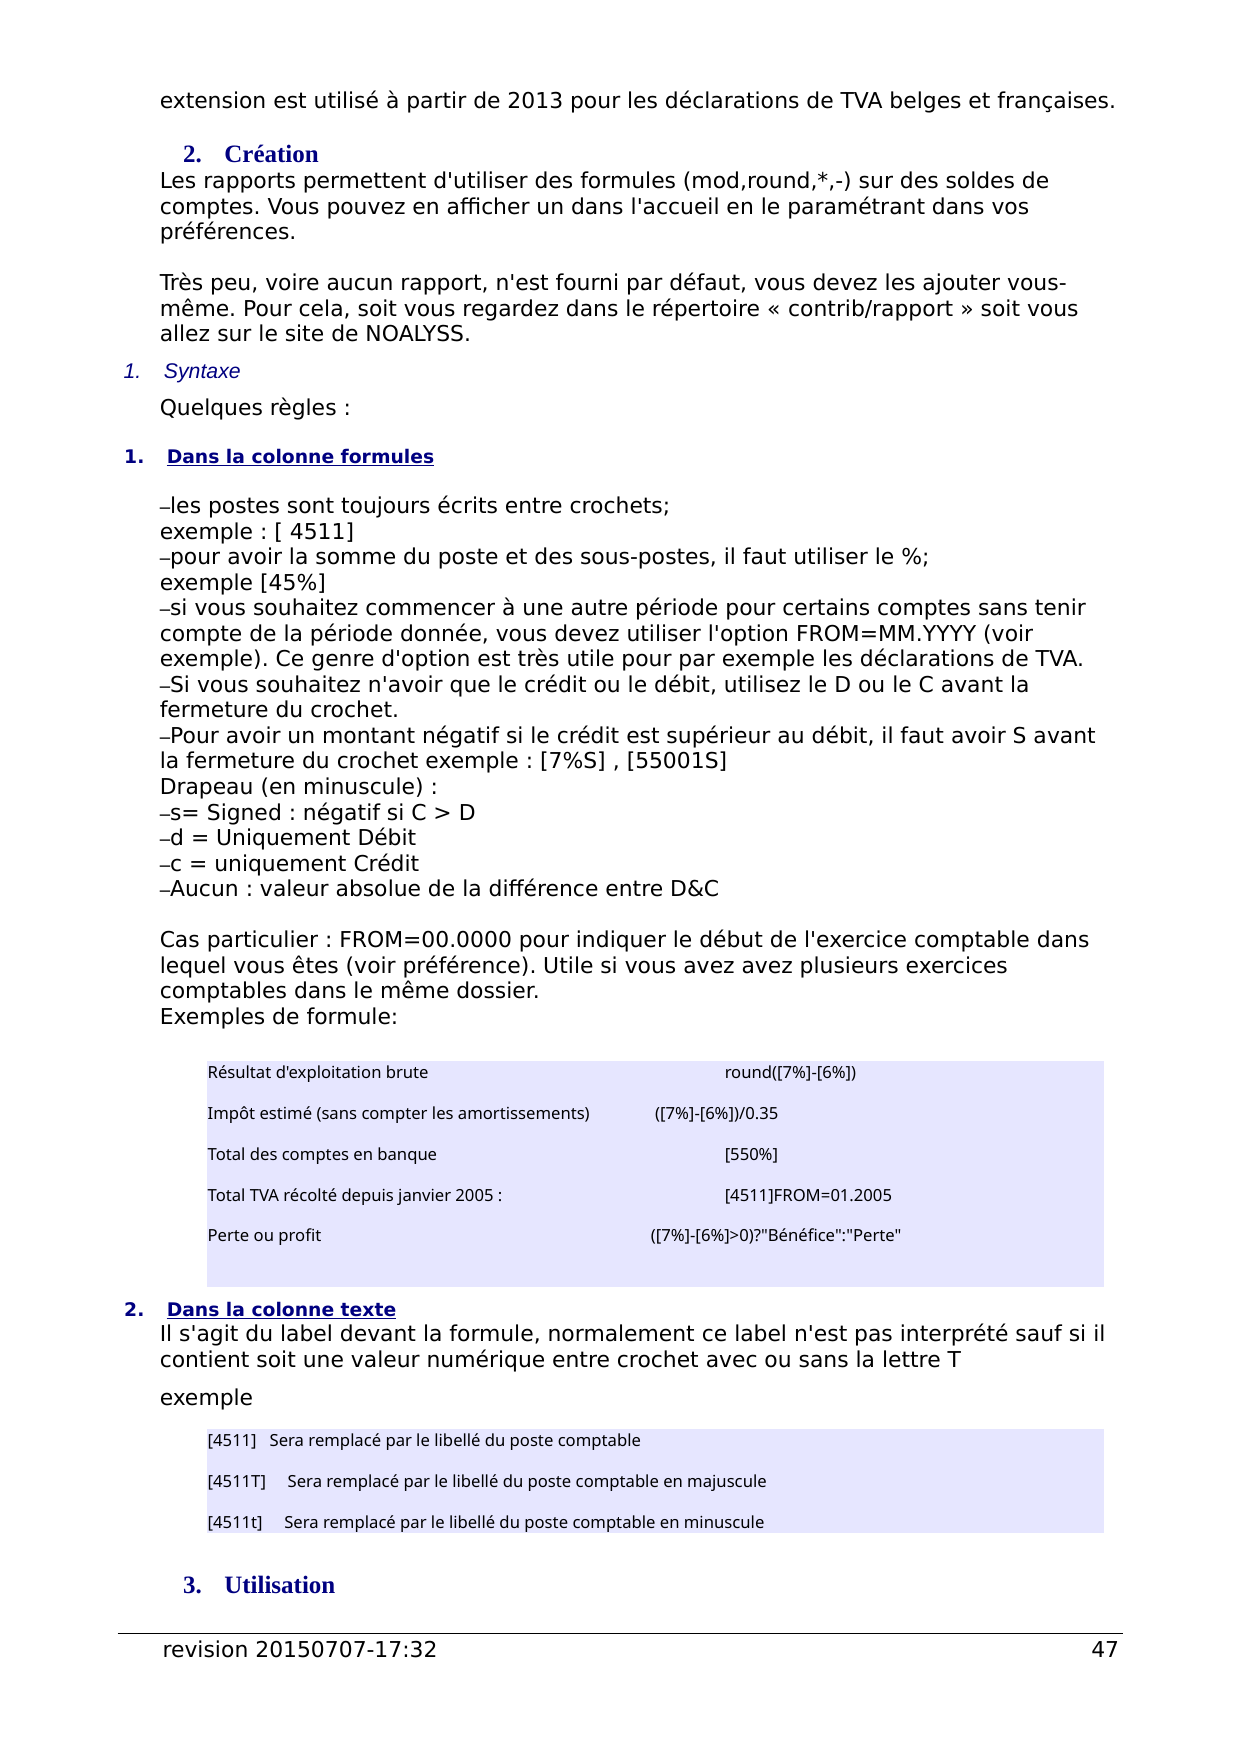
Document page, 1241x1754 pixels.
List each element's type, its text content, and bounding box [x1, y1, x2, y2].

text Cas particulier : FROM=00.0000 pour indiquer le début de l'exercice comptable dans lequel vous êtes (voir préférence). Utile si vous avez avez plusieurs exercices comptables dans le même dossier. [159, 927, 1123, 1004]
subtitle Dans la colonne formules [117, 446, 1123, 468]
list s= Signed : négatif si C > D [159, 800, 1123, 825]
list les postes sont toujours écrits entre crochets; exemple : [ 4511] [159, 493, 1123, 544]
text Total TVA récolté depuis janvier 2005 : [4511]FROM=01.2005 [207, 1183, 1104, 1206]
text [4511t] Sera remplacé par le libellé du poste comptable en minuscule [207, 1510, 1104, 1533]
text Les rapports permettent d'utiliser des formules (mod,round,*,-) sur des soldes de comptes. Vous pouvez en afficher un dans l'accueil en le paramétrant dans vos préférences. [159, 168, 1123, 245]
list Si vous souhaitez n'avoir que le crédit ou le débit, utilisez le D ou le C avant la fermeture du crochet. [159, 672, 1123, 723]
text exemple [159, 1385, 1123, 1410]
list c = uniquement Crédit [159, 851, 1123, 876]
text Total des comptes en banque [550%] [207, 1142, 1104, 1165]
text Très peu, voire aucun rapport, n'est fourni par défaut, vous devez les ajouter vous-même. Pour cela, soit vous regardez dans le répertoire « contrib/rapport » soit vous allez sur le site de NOALYSS. [159, 270, 1123, 347]
subtitle Dans la colonne texte [117, 1299, 1123, 1321]
text Perte ou profit ([7%]-[6%]>0)?"Bénéfice":"Perte" [207, 1224, 1104, 1247]
subtitle Création [177, 139, 1123, 168]
text Quelques règles : [159, 395, 1123, 421]
list si vous souhaitez commencer à une autre période pour certains comptes sans tenir compte de la période donnée, vous devez utiliser l'option FROM=MM.YYYY (voir exemple). Ce genre d'option est très utile pour par exemple les déclarations de TVA. [159, 596, 1123, 672]
list pour avoir la somme du poste et des sous-postes, il faut utiliser le %; exemple [45%] [159, 544, 1123, 596]
list Aucun : valeur absolue de la différence entre D&C [159, 876, 1123, 902]
subtitle Syntaxe [117, 359, 1123, 383]
list Pour avoir un montant négatif si le crédit est supérieur au débit, il faut avoir S avant la fermeture du crochet exemple : [7%S] , [55001S] [159, 723, 1123, 774]
text [4511T] Sera remplacé par le libellé du poste comptable en majuscule [207, 1469, 1104, 1492]
list Drapeau (en minuscule) : [159, 774, 1123, 800]
text Impôt estimé (sans compter les amortissements) ([7%]-[6%])/0.35 [207, 1102, 1104, 1124]
text extension est utilisé à partir de 2013 pour les déclarations de TVA belges et françaises. [159, 88, 1123, 114]
subtitle Utilisation [177, 1570, 1123, 1599]
text Exemples de formule: [159, 1004, 1123, 1029]
text [4511] Sera remplacé par le libellé du poste comptable [207, 1429, 1104, 1451]
list d = Uniquement Débit [159, 825, 1123, 851]
text Résultat d'exploitation brute round([7%]-[6%]) [207, 1061, 1104, 1084]
text Il s'agit du label devant la formule, normalement ce label n'est pas interprété sauf si il contient soit une valeur numérique entre crochet avec ou sans la lettre T [159, 1321, 1123, 1372]
